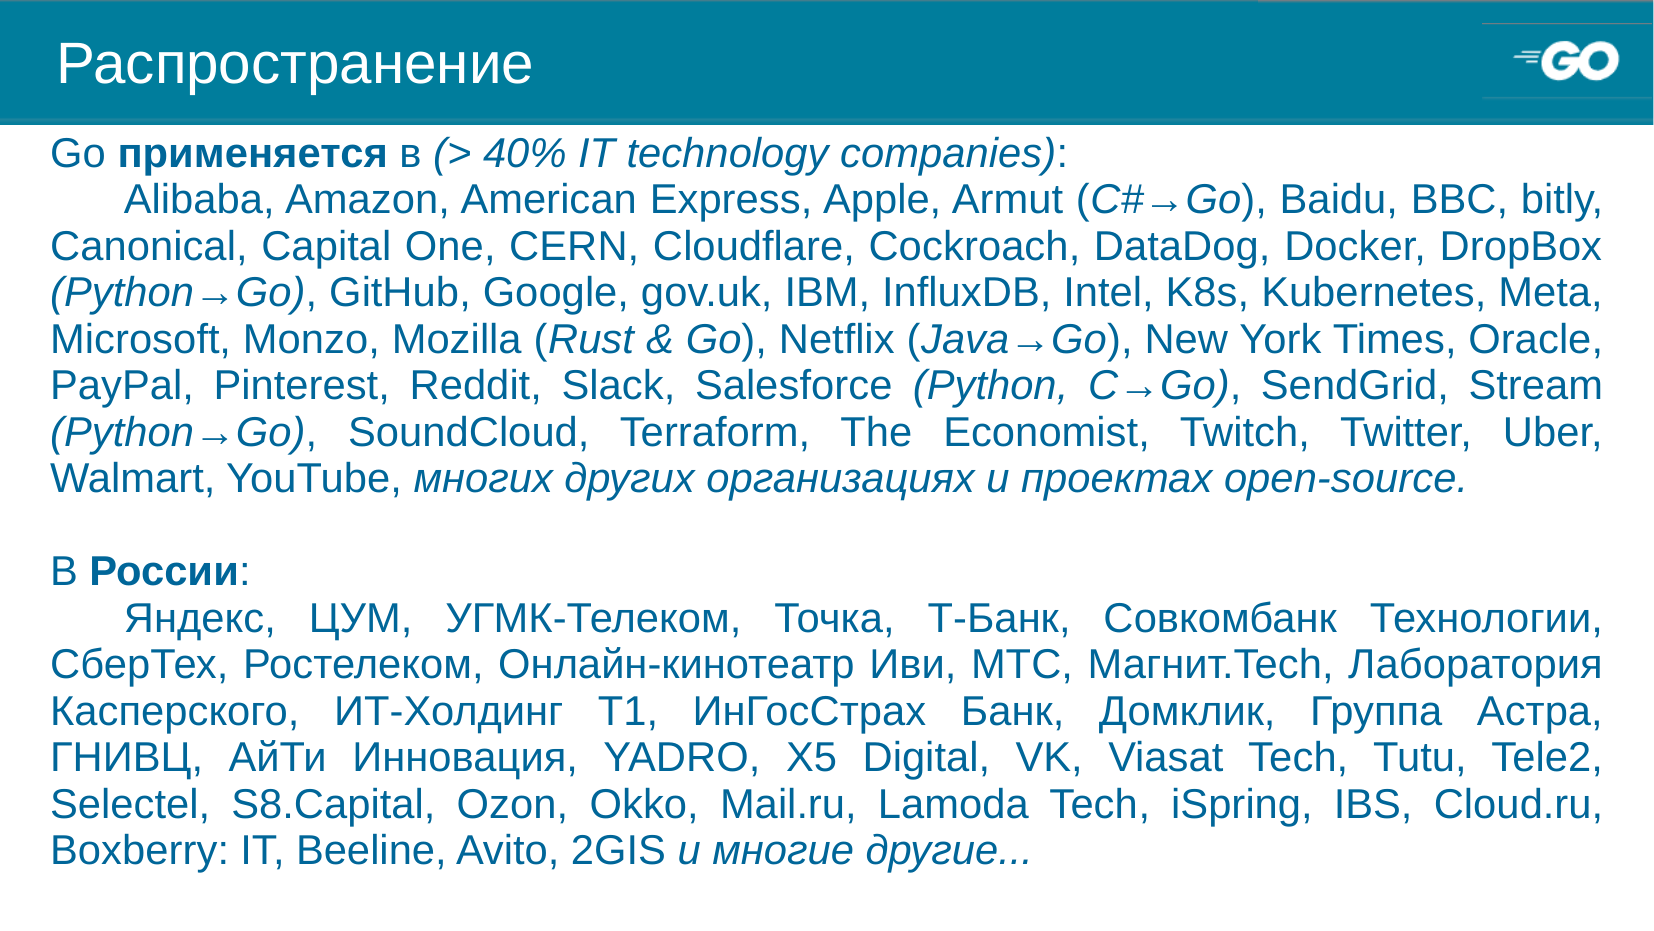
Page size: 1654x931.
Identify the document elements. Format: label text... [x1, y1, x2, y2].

picture [1542, 41, 1619, 81]
text_box Go применяется в (> 40% IT technology companies): Alibaba, Amazon, American Express, Apple, Armut (C#→Go), Baidu, BBC, bitly, Canonical, Capital One, CERN, Cloudflare, Cockroach, DataDog, Docker, DropBox (Python→Go), GitHub, Google, gov.uk, IBM, InfluxDB, Intel, K8s, Kubernetes, Meta, Microsoft, Monzo, Mozilla (Rust & Go), Netflix (Java→Go), New York Times, Oracle, PayPal, Pinterest, Reddit, Slack, Salesforce (Python, C→Go), SendGrid, Stream (Python→Go), SoundCloud, Terraform, The Economist, Twitch, Twitter, Uber, Walmart, YouTube, многих других организациях и проектах open-source. В России: Яндекс, ЦУМ, УГМК-Телеком, Точка, Т-Банк, Совкомбанк Технологии, СберТех, Ростелеком, Онлайн-кинотеатр Иви, МТС, Магнит.Tech, Лаборатория Касперского, ИТ-Холдинг Т1, ИнГосСтрах Банк, Домклик, Группа Астра, ГНИВЦ, АйТи Инновация, YADRO, X5 Digital, VK, Viasat Tech, Tutu, Tele2, Selectel, S8.Capital, Ozon, Okko, Mail.ru, Lamoda Tech, iSpring, IBS, Cloud.ru, Boxberry: IT, Beeline, Avito, 2GIS и многие другие... [35, 122, 1619, 881]
text_box Распространение [41, 23, 1495, 104]
